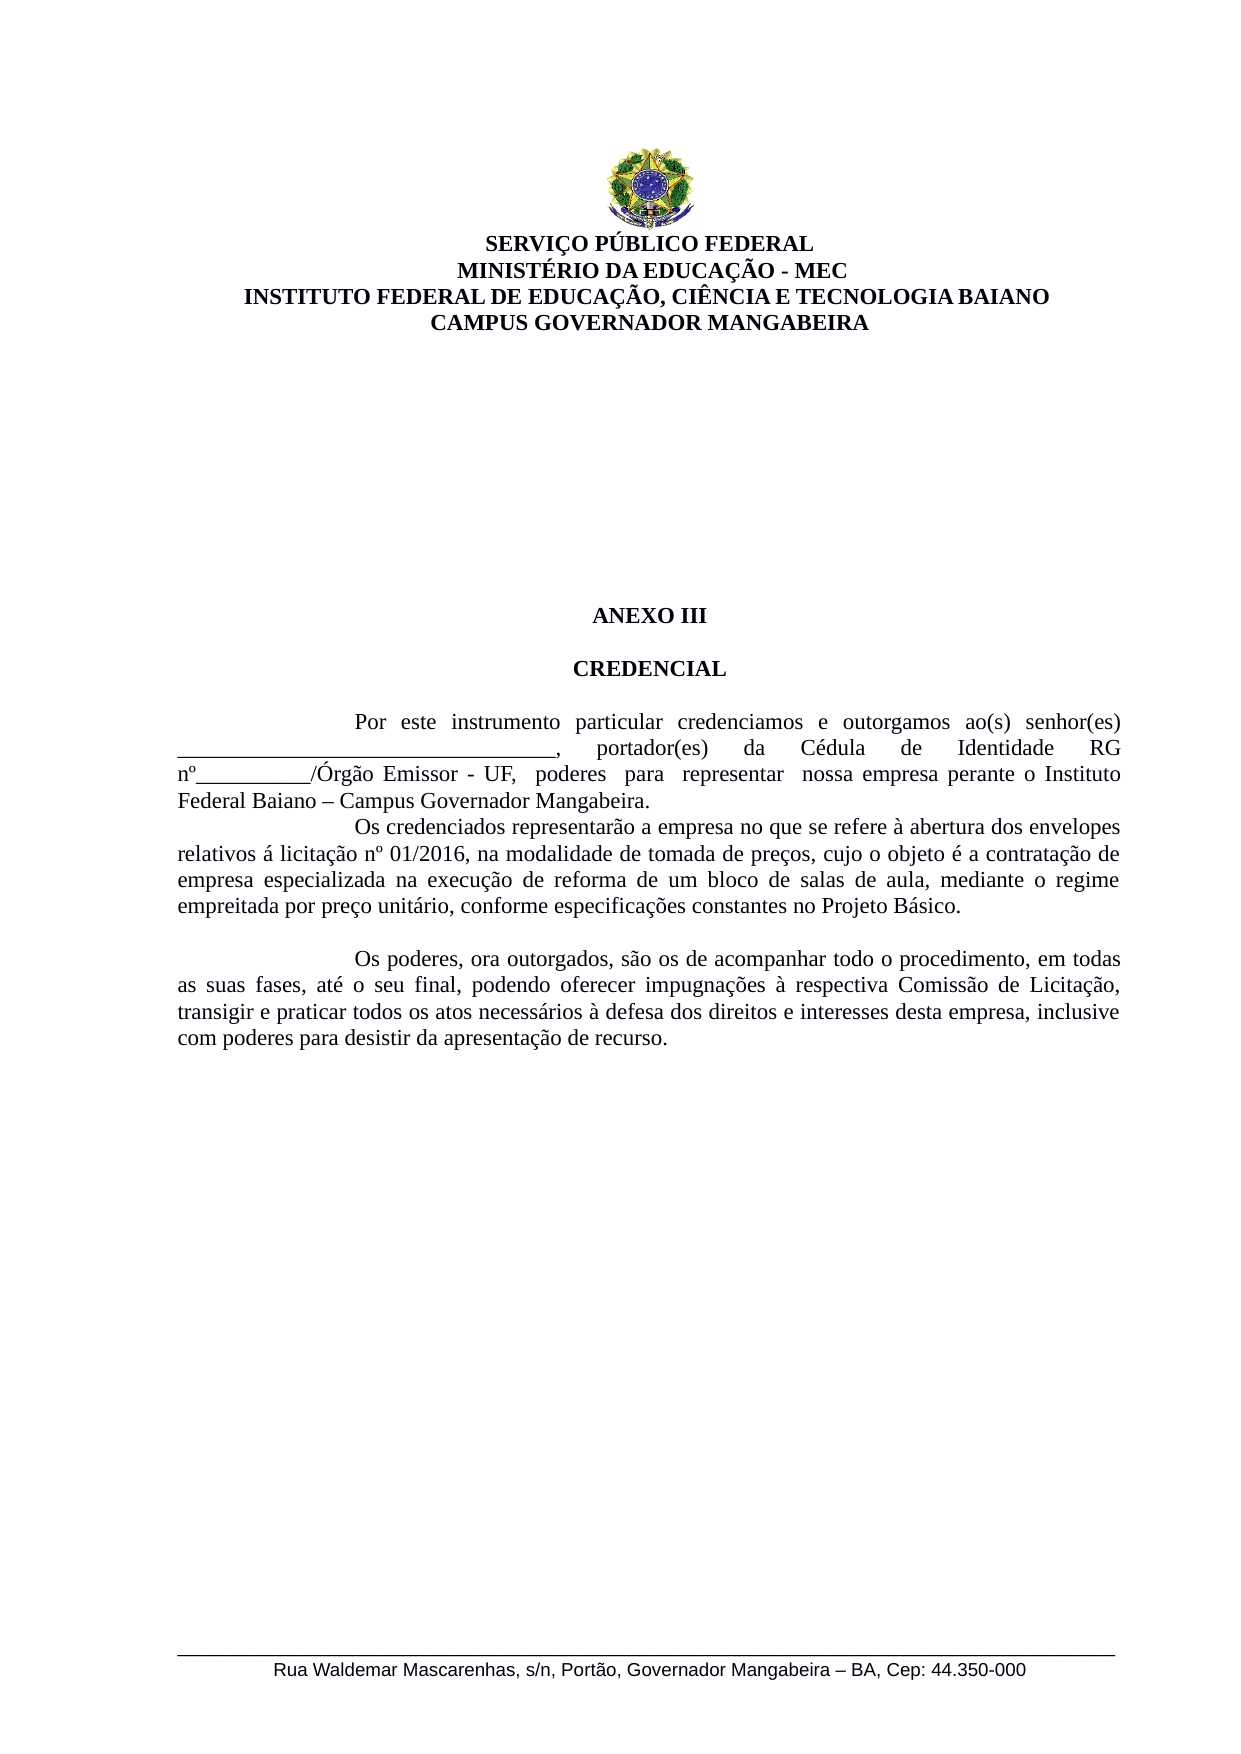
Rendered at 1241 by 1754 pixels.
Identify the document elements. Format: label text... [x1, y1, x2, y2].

text CREDENCIAL [177, 655, 1122, 681]
text Os credenciados representarão a empresa no que se refere à abertura dos envelopes relativos á licitação nº 01/2016, na modalidade de tomada de preços, cujo o objeto é a contratação de empresa especializada na execução de reforma de um bloco de salas de aula, mediante o regime empreitada por preço unitário, conforme especificações constantes no Projeto Básico. [177, 813, 1122, 919]
text ANEXO III [177, 602, 1122, 629]
text Por este instrumento particular credenciamos e outorgamos ao(s) senhor(es) _________________________________, portador(es) da Cédula de Identidade RG nº__________/Órgão Emissor - UF, poderes para representar nossa empresa perante o Instituto Federal Baiano – Campus Governador Mangabeira. [177, 708, 1122, 813]
text Os poderes, ora outorgados, são os de acompanhar todo o procedimento, em todas as suas fases, até o seu final, podendo oferecer impugnações à respectiva Comissão de Licitação, transigir e praticar todos os atos necessários à defesa dos direitos e interesses desta empresa, inclusive com poderes para desistir da apresentação de recurso. [177, 945, 1122, 1050]
picture [603, 147, 697, 231]
